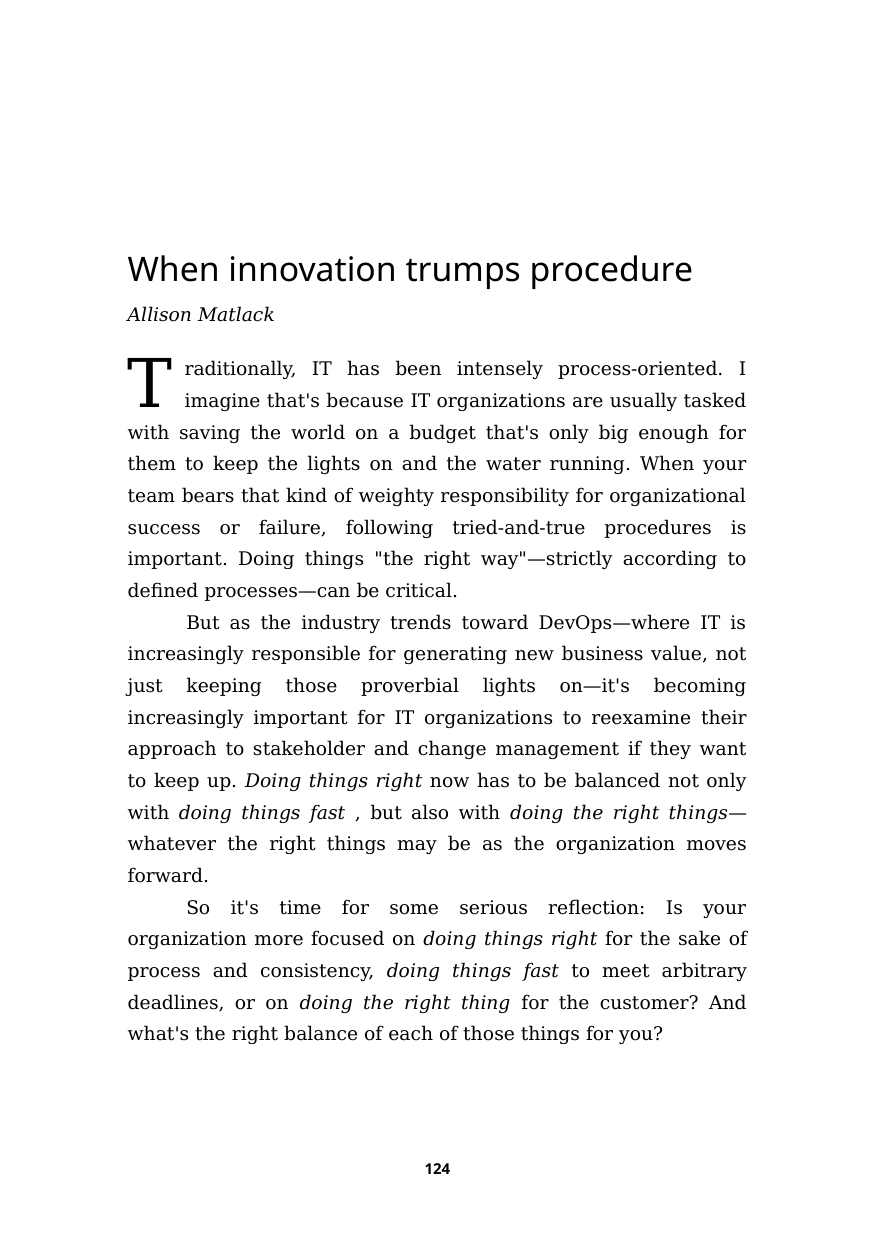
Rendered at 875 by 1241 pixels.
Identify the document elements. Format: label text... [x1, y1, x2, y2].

text But as the industry trends toward DevOps—where IT is increasingly responsible for generating new business value, not just keeping those proverbial lights on—it's becoming increasingly important for IT organizations to reexamine their approach to stakeholder and change management if they want to keep up. Doing things right now has to be balanced not only with doing things fast , but also with doing the right things—whatever the right things may be as the organization moves forward. [127, 612, 747, 887]
text Allison Matlack [127, 304, 747, 326]
text Traditionally, IT has been intensely process-oriented. I imagine that's because IT organizations are usually tasked with saving the world on a budget that's only big enough for them to keep the lights on and the water running. When your team bears that kind of weighty responsibility for organizational success or failure, following tried-and-true procedures is important. Doing things "the right way"—strictly according to defined processes—can be critical. [127, 358, 747, 602]
subtitle When innovation trumps procedure [127, 246, 747, 292]
text So it's time for some serious reflection: Is your organization more focused on doing things right for the sake of process and consistency, doing things fast to meet arbitrary deadlines, or on doing the right thing for the customer? And what's the right balance of each of those things for you? [127, 897, 747, 1045]
